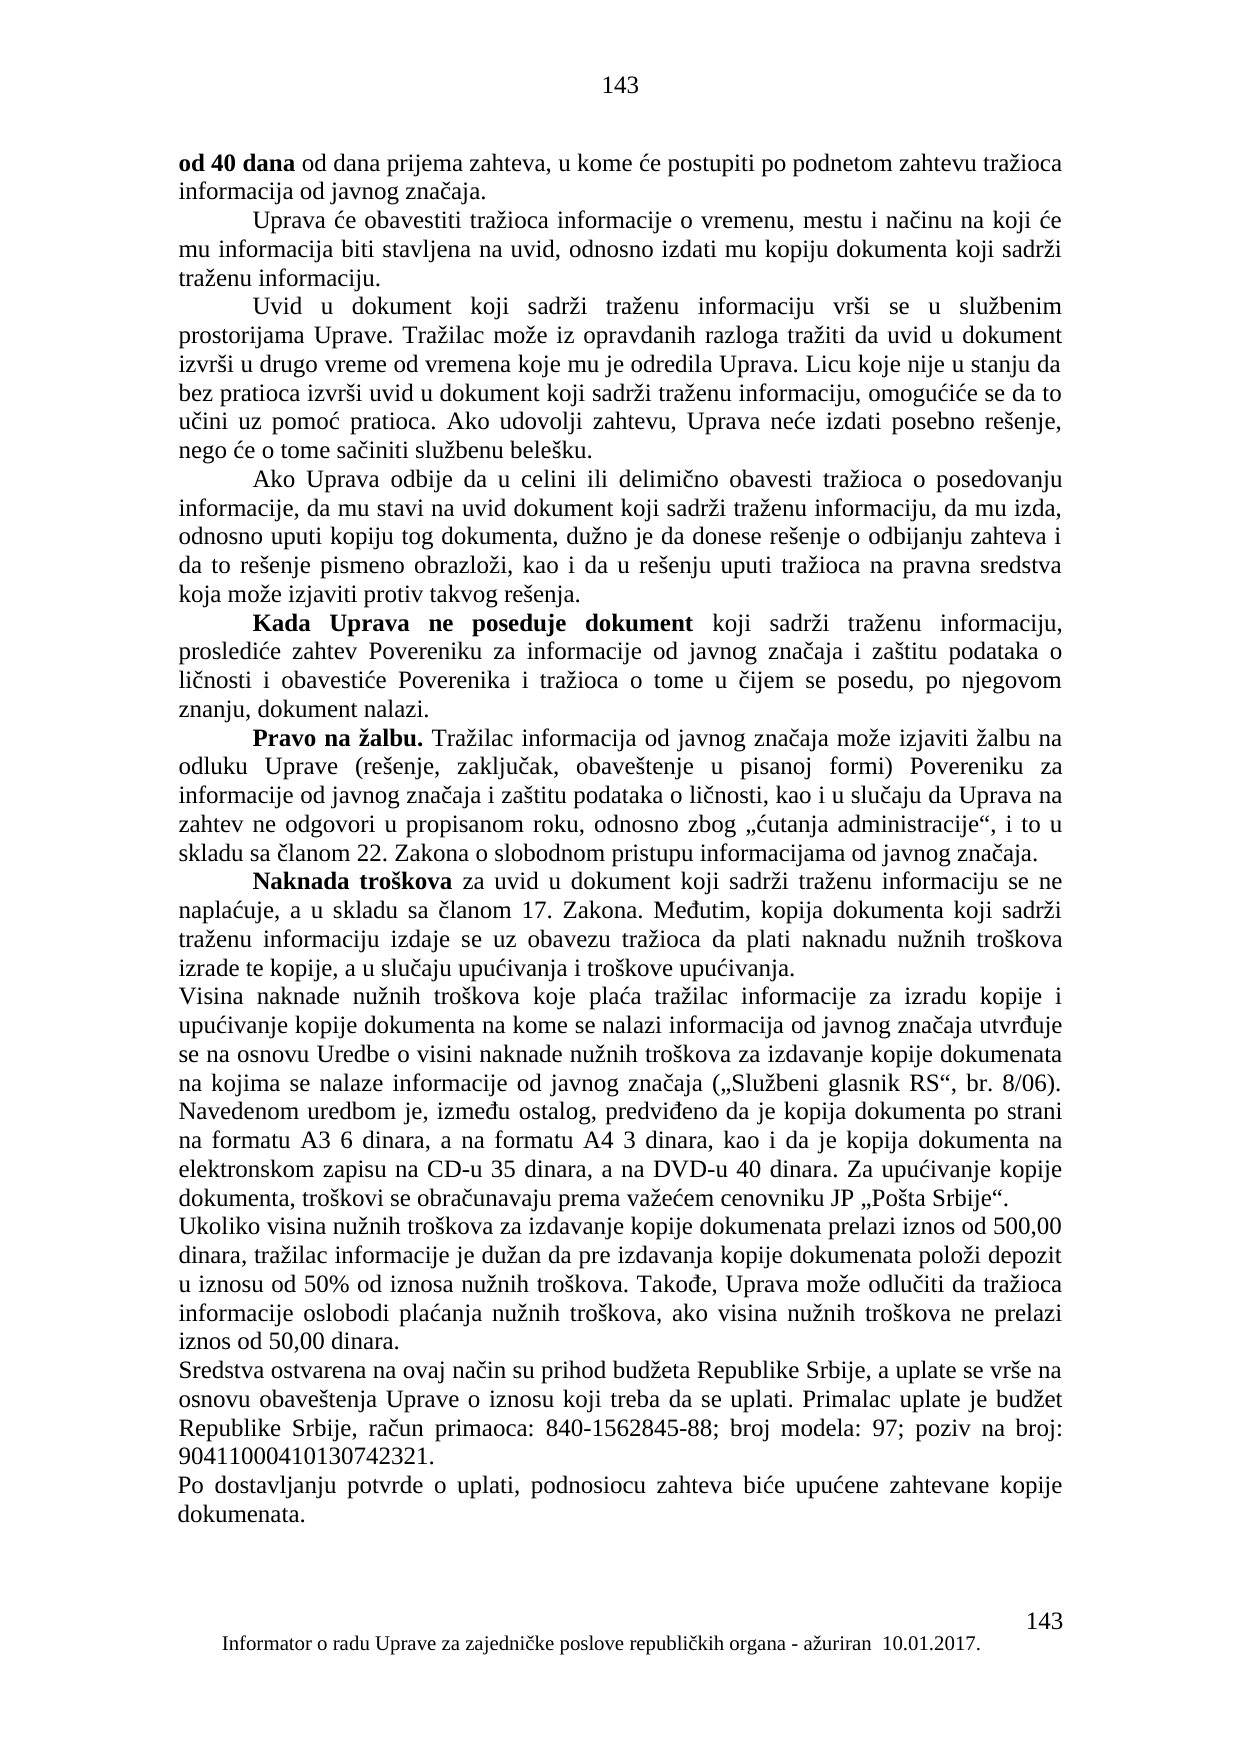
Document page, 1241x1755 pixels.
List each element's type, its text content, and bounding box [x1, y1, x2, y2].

text Naknada troškova za uvid u dokument koji sadrži traženu informaciju se ne naplaćuje, a u skladu sa članom 17. Zakona. Međutim, kopija dokumenta koji sadrži traženu informaciju izdaje se uz obavezu tražioca da plati naknadu nužnih troškova izrade te kopije, a u slučaju upućivanja i troškove upućivanja. [178, 866, 1063, 981]
text Uvid u dokument koji sadrži traženu informaciju vrši se u službenim prostorijama Uprave. Tražilac može iz opravdanih razloga tražiti da uvid u dokument izvrši u drugo vreme od vremena koje mu je odredila Uprava. Licu koje nije u stanju da bez pratioca izvrši uvid u dokument koji sadrži traženu informaciju, omogućiće se da to učini uz pomoć pratioca. Ako udovolјi zahtevu, Uprava neće izdati posebno rešenje, nego će o tome sačiniti službenu belešku. [178, 291, 1063, 464]
text Po dostavlјanju potvrde o uplati, podnosiocu zahteva biće upućene zahtevane kopije dokumenata. [177, 1470, 1063, 1528]
text Kada Uprava ne poseduje dokument koji sadrži traženu informaciju, proslediće zahtev Povereniku za informacije od javnog značaja i zaštitu podataka o ličnosti i obavestiće Poverenika i tražioca o tome u čijem se posedu, po njegovom znanju, dokument nalazi. [178, 608, 1063, 723]
text Uprava će obavestiti tražioca informacije o vremenu, mestu i načinu na koji će mu informacija biti stavlјena na uvid, odnosno izdati mu kopiju dokumenta koji sadrži traženu informaciju. [178, 205, 1063, 291]
text Sredstva ostvarena na ovaj način su prihod budžeta Republike Srbije, a uplate se vrše na osnovu obaveštenja Uprave o iznosu koji treba da se uplati. Primalac uplate je budžet Republike Srbije, račun primaoca: 840-1562845-88; broj modela: 97; poziv na broj: 90411000410130742321. [178, 1355, 1063, 1470]
text Ako Uprava odbije da u celini ili delimično obavesti tražioca o posedovanju informacije, da mu stavi na uvid dokument koji sadrži traženu informaciju, da mu izda, odnosno uputi kopiju tog dokumenta, dužno je da donese rešenje o odbijanju zahteva i da to rešenje pismeno obrazloži, kao i da u rešenju uputi tražioca na pravna sredstva koja može izjaviti protiv takvog rešenja. [178, 464, 1063, 608]
text Ukoliko visina nužnih troškova za izdavanje kopije dokumenata prelazi iznos od 500,00 dinara, tražilac informacije je dužan da pre izdavanja kopije dokumenata položi depozit u iznosu od 50% od iznosa nužnih troškova. Takođe, Uprava može odlučiti da tražioca informacije oslobodi plaćanja nužnih troškova, ako visina nužnih troškova ne prelazi iznos od 50,00 dinara. [178, 1211, 1063, 1355]
text od 40 dana od dana prijema zahteva, u kome će postupiti po podnetom zahtevu tražioca informacija od javnog značaja. [178, 148, 1063, 205]
text Visina naknade nužnih troškova koje plaća tražilac informacije za izradu kopije i upućivanje kopije dokumenta na kome se nalazi informacija od javnog značaja utvrđuje se na osnovu Uredbe o visini naknade nužnih troškova za izdavanje kopije dokumenata na kojima se nalaze informacije od javnog značaja („Službeni glasnik RS“, br. 8/06). Navedenom uredbom je, između ostalog, predviđeno da je kopija dokumenta po strani na formatu A3 6 dinara, a na formatu A4 3 dinara, kao i da je kopija dokumenta na elektronskom zapisu na CD-u 35 dinara, a na DVD-u 40 dinara. Za upućivanje kopije dokumenta, troškovi se obračunavaju prema važećem cenovniku JP „Pošta Srbije“. [178, 981, 1063, 1211]
text Pravo na žalbu. Tražilac informacija od javnog značaja može izjaviti žalbu na odluku Uprave (rešenje, zaklјučak, obaveštenje u pisanoj formi) Povereniku za informacije od javnog značaja i zaštitu podataka o ličnosti, kao i u slučaju da Uprava na zahtev ne odgovori u propisanom roku, odnosno zbog „ćutanja administracije“, i to u skladu sa članom 22. Zakona o slobodnom pristupu informacijama od javnog značaja. [178, 723, 1063, 866]
